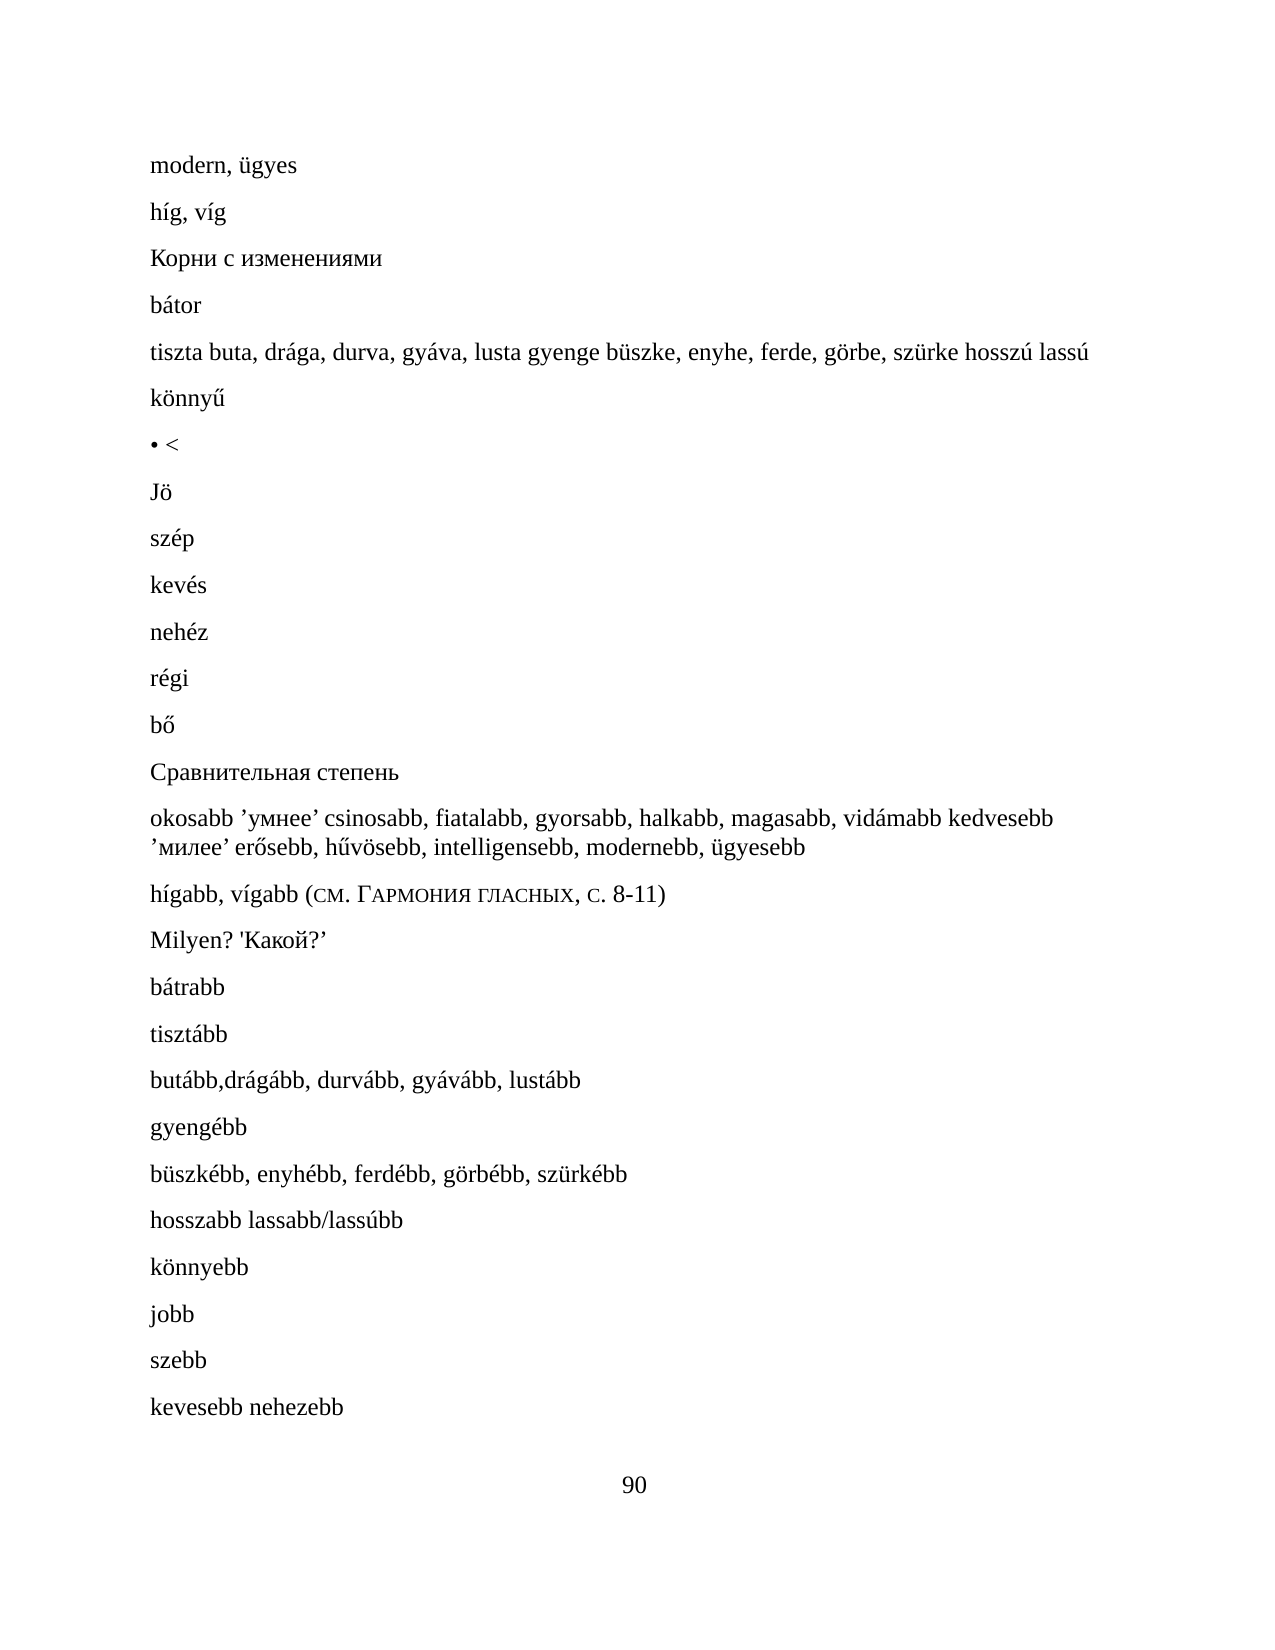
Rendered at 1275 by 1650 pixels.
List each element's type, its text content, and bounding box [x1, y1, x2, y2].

text Jö [150, 477, 1125, 505]
text Сравнительная степень [150, 757, 1125, 785]
text büszkébb, enyhébb, ferdébb, görbébb, szürkébb [150, 1159, 1125, 1187]
text szebb [150, 1345, 1125, 1374]
text Milyen? 'Какой?’ [150, 925, 1125, 954]
text jobb [150, 1299, 1125, 1327]
text gyengébb [150, 1112, 1125, 1141]
text könnyebb [150, 1252, 1125, 1281]
text bátor [150, 290, 1125, 319]
text bátrabb [150, 972, 1125, 1001]
text kevés [150, 570, 1125, 599]
text hígabb, vígabb (cm. Гармония гласных, с. 8-11) [150, 879, 1125, 907]
text tisztább [150, 1019, 1125, 1047]
text nehéz [150, 617, 1125, 645]
text híg, víg [150, 197, 1125, 225]
text könnyű [150, 383, 1125, 412]
text okosabb ’умнее’ csinosabb, fiatalabb, gyorsabb, halkabb, magasabb, vidámabb kedvesebb ’милее’ erősebb, hűvösebb, intelligensebb, modernebb, ügyesebb [150, 803, 1125, 861]
text kevesebb nehezebb [150, 1392, 1125, 1421]
text • < [150, 430, 1125, 459]
text régi [150, 663, 1125, 692]
text tiszta buta, drága, durva, gyáva, lusta gyenge büszke, enyhe, ferde, görbe, szürke hosszú lassú [150, 337, 1125, 365]
text hosszabb lassabb/lassúbb [150, 1205, 1125, 1234]
text butább,drágább, durvább, gyávább, lustább [150, 1065, 1125, 1094]
text bő [150, 710, 1125, 739]
text szép [150, 523, 1125, 552]
text Корни с изменениями [150, 243, 1125, 272]
text modern, ügyes [150, 150, 1125, 179]
